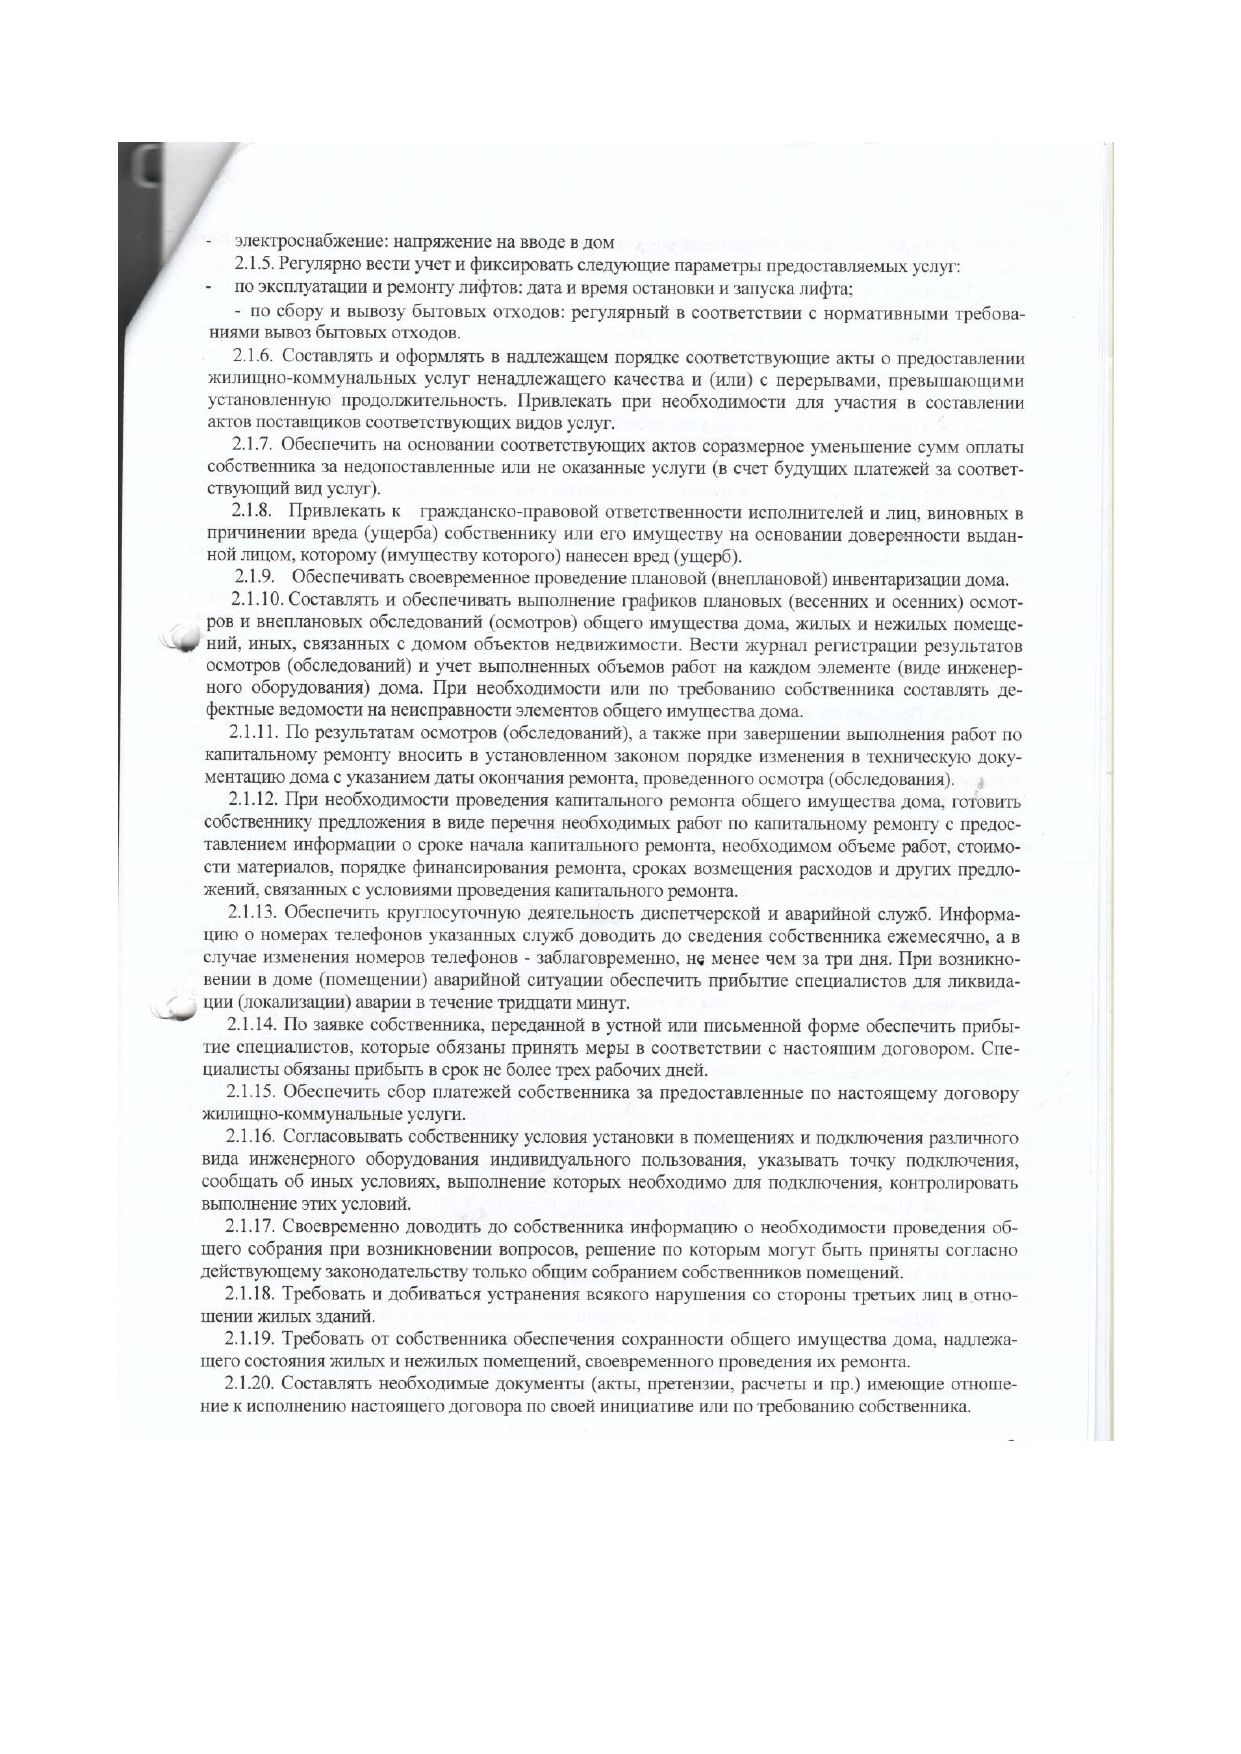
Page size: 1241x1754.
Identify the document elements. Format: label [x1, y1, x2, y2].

picture [118, 142, 1123, 1441]
